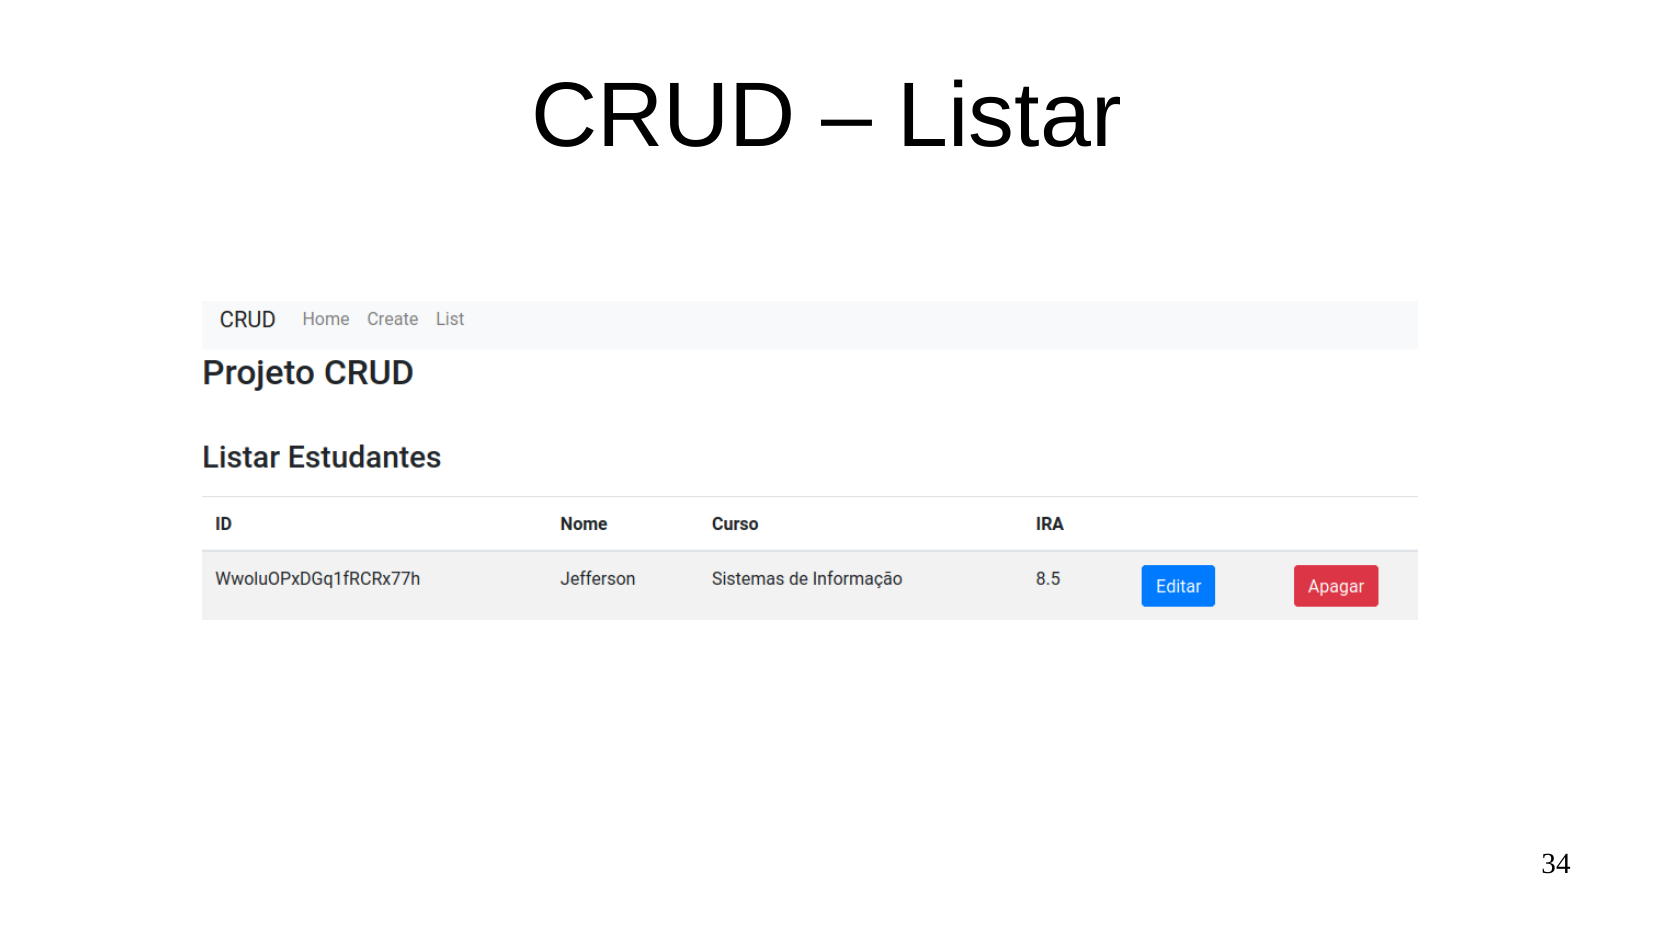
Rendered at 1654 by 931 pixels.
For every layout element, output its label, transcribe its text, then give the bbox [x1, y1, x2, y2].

title CRUD – Listar [82, 37, 1571, 193]
picture [178, 301, 1418, 655]
